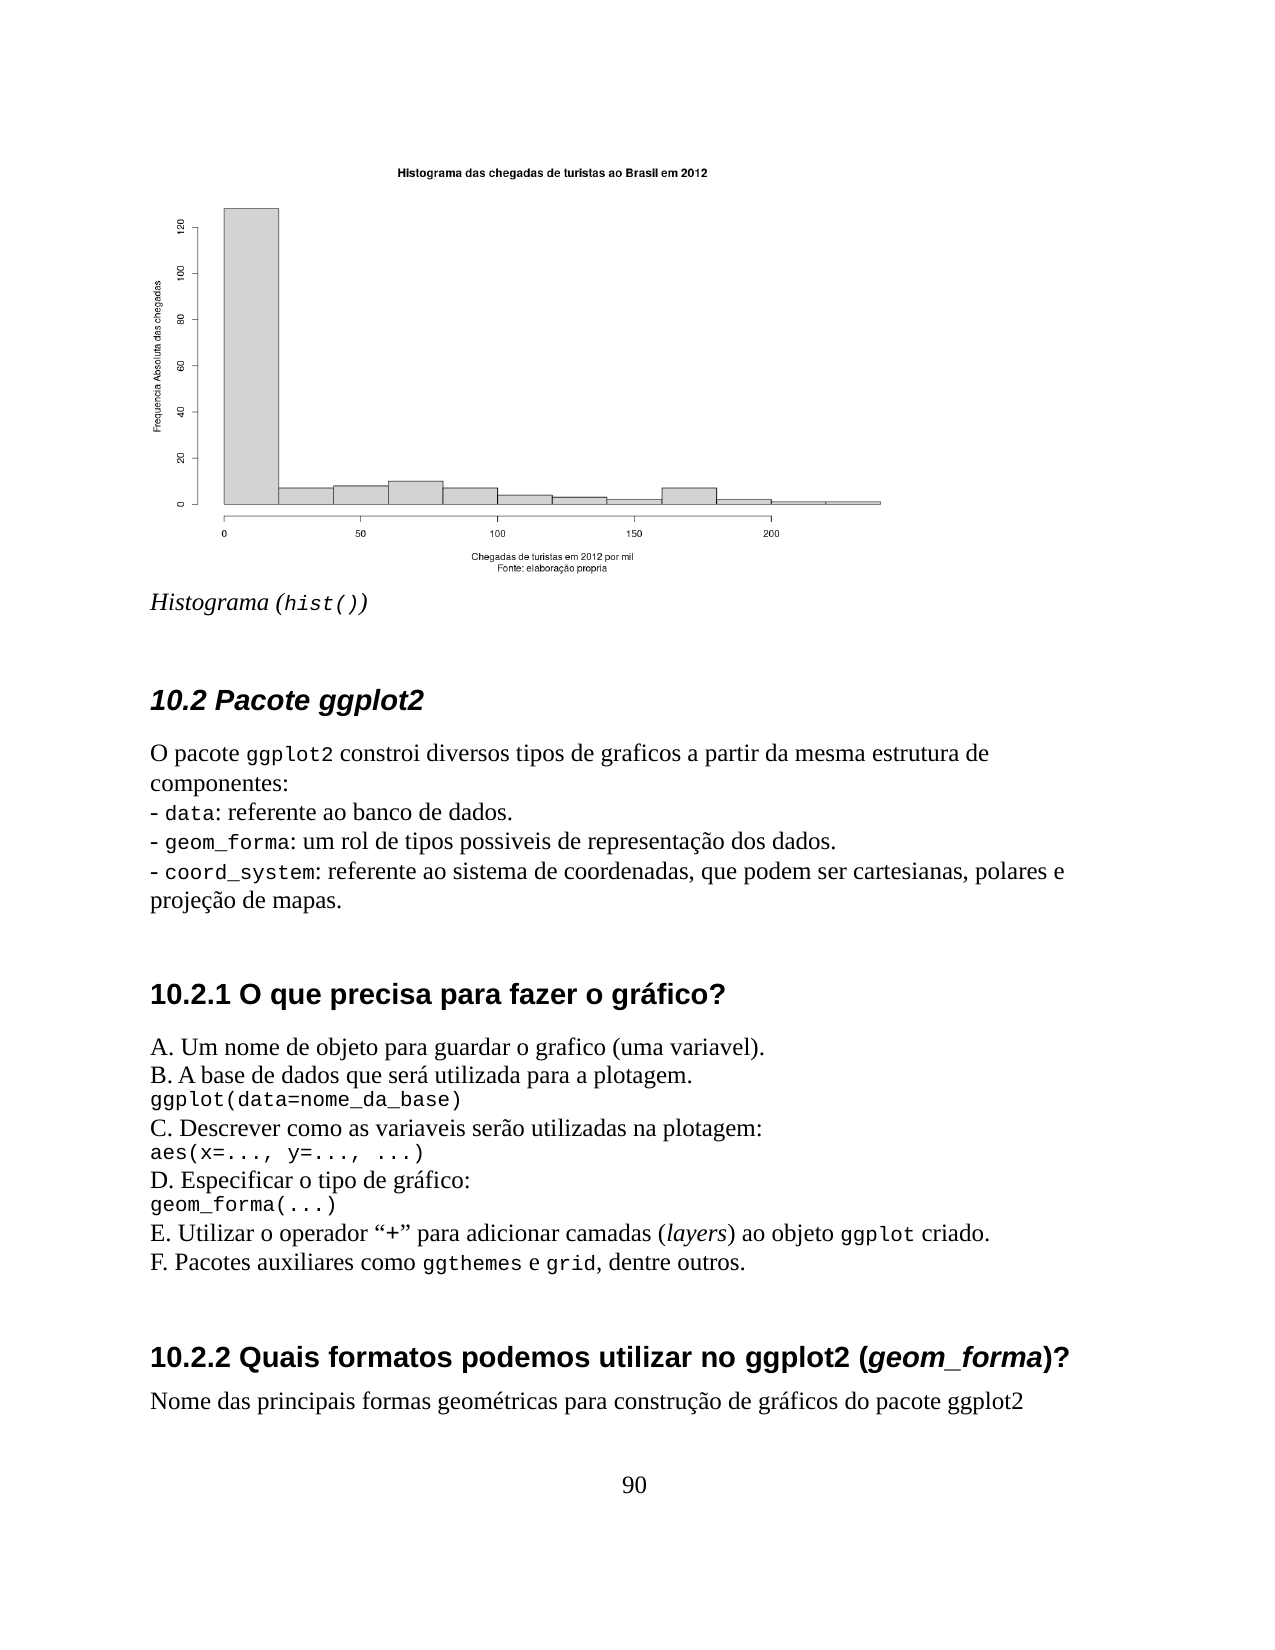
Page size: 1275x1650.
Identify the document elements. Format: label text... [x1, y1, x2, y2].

picture [150, 150, 930, 575]
text O pacote ggplot2 constroi diversos tipos de graficos a partir da mesma estrutura de componentes: - data: referente ao banco de dados. - geom_forma: um rol de tipos possiveis de representação dos dados. - coord_system: referente ao sistema de coordenadas, que podem ser cartesianas, polares e projeção de mapas. [150, 738, 1125, 943]
subtitle 10.2.2 Quais formatos podemos utilizar no ggplot2 (geom_forma)? [150, 1340, 1125, 1373]
text Nome das principais formas geométricas para construção de gráficos do pacote ggplot2 [150, 1386, 1125, 1414]
text Histograma (hist()) [150, 587, 1125, 617]
text A. Um nome de objeto para guardar o grafico (uma variavel). B. A base de dados que será utilizada para a plotagem. ggplot(data=nome_da_base) C. Descrever como as variaveis serão utilizadas na plotagem: aes(x=..., y=..., ...) D. Especificar o tipo de gráfico: geom_forma(...) E. Utilizar o operador “+” para adicionar camadas (layers) ao objeto ggplot criado. F. Pacotes auxiliares como ggthemes e grid, dentre outros. [150, 1032, 1125, 1306]
subtitle 10.2 Pacote ggplot2 [150, 683, 1125, 717]
subtitle 10.2.1 O que precisa para fazer o gráfico? [150, 977, 1125, 1010]
